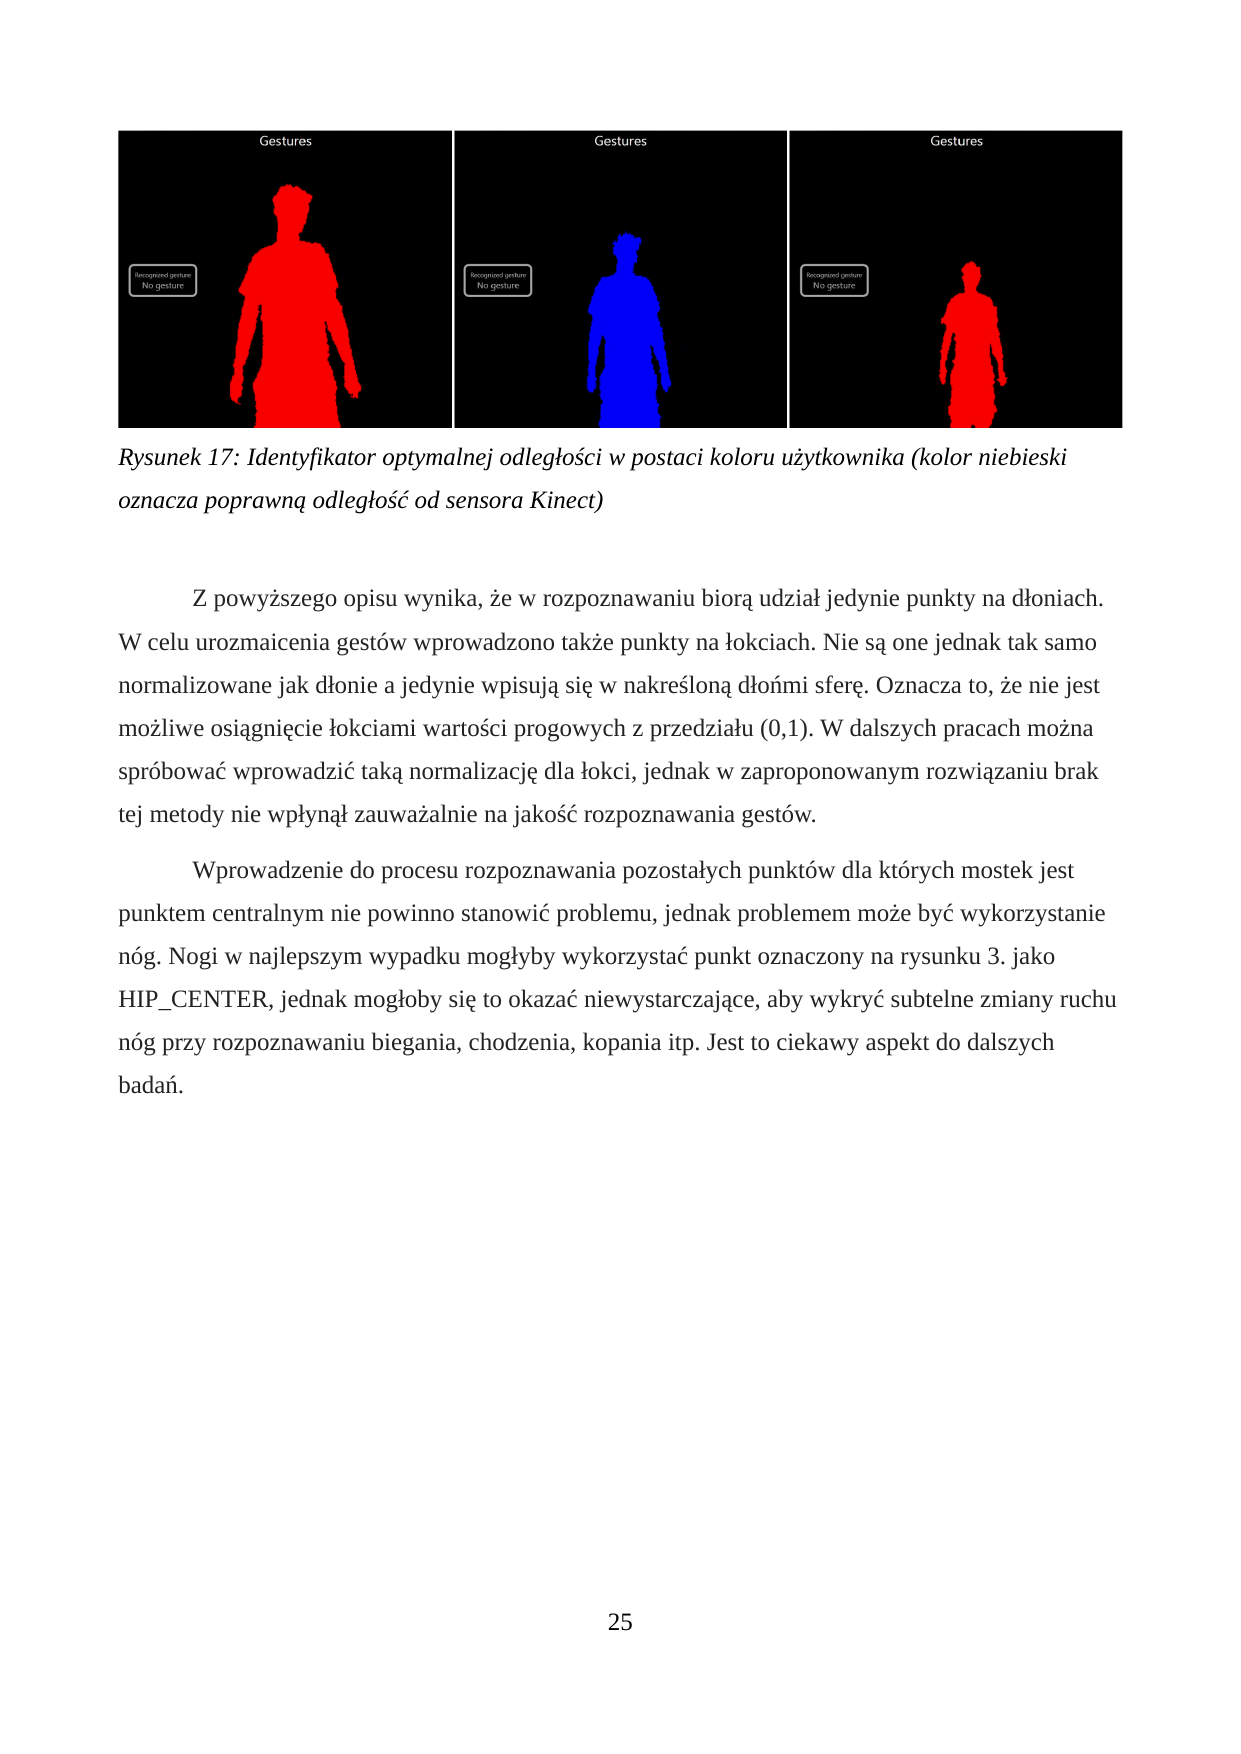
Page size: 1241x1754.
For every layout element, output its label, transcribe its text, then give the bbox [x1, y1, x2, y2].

picture [118, 130, 1123, 428]
text Z powyższego opisu wynika, że w rozpoznawaniu biorą udział jedynie punkty na dłoniach. W celu urozmaicenia gestów wprowadzono także punkty na łokciach. Nie są one jednak tak samo normalizowane jak dłonie a jedynie wpisują się w nakreśloną dłońmi sferę. Oznacza to, że nie jest możliwe osiągnięcie łokciami wartości progowych z przedziału (0,1). W dalszych pracach można spróbować wprowadzić taką normalizację dla łokci, jednak w zaproponowanym rozwiązaniu brak tej metody nie wpłynął zauważalnie na jakość rozpoznawania gestów. [118, 583, 1122, 828]
text Wprowadzenie do procesu rozpoznawania pozostałych punktów dla których mostek jest punktem centralnym nie powinno stanowić problemu, jednak problemem może być wykorzystanie nóg. Nogi w najlepszym wypadku mogłyby wykorzystać punkt oznaczony na rysunku 3. jako HIP_CENTER, jednak mogłoby się to okazać niewystarczające, aby wykryć subtelne zmiany ruchu nóg przy rozpoznawaniu biegania, chodzenia, kopania itp. Jest to ciekawy aspekt do dalszych badań. [118, 855, 1122, 1099]
text Rysunek 17: Identyfikator optymalnej odległości w postaci koloru użytkownika (kolor niebieski oznacza poprawną odległość od sensora Kinect) [118, 428, 1122, 513]
